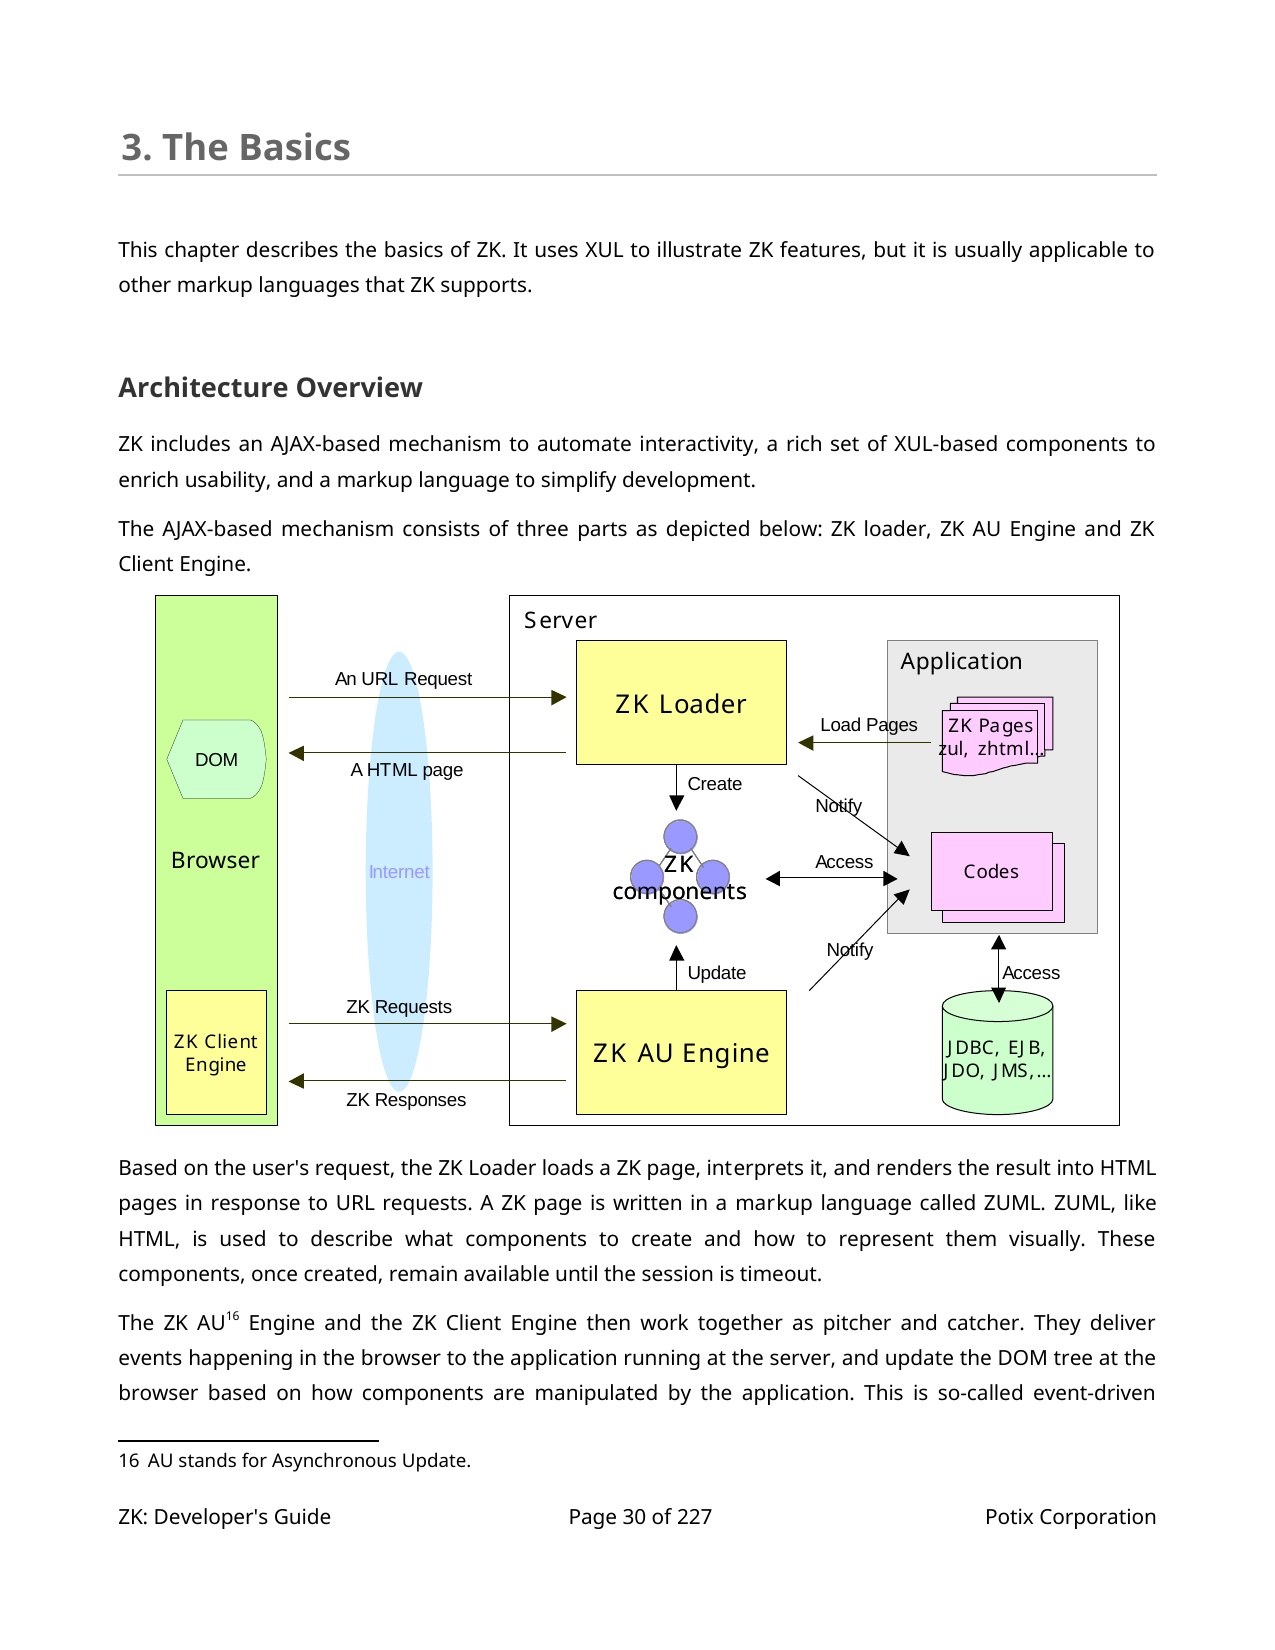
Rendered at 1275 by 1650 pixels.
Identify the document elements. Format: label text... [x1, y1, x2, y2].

subtitle Architecture Overview [118, 369, 1157, 406]
text The AJAX-based mechanism consists of three parts as depicted below: ZK loader, ZK AU Engine and ZK Client Engine. [118, 514, 1157, 577]
text AU stands for Asynchronous Update. [118, 1447, 1157, 1473]
text The ZK AU Engine and the ZK Client Engine then work together as pitcher and catcher. They deliver events happening in the browser to the application running at the server, and update the DOM tree at the browser based on how components are manipulated by the application. This is so-called event-driven [118, 1308, 1157, 1406]
text Based on the user's request, the ZK Loader loads a ZK page, interprets it, and renders the result into HTML pages in response to URL requests. A ZK page is written in a markup language called ZUML. ZUML, like HTML, is used to describe what components to create and how to represent them visually. These components, once created, remain available until the session is timeout. [118, 598, 1157, 1287]
text This chapter describes the basics of ZK. It uses XUL to illustrate ZK features, but it is usually applicable to other markup languages that ZK supports. [118, 235, 1157, 298]
text ZK includes an AJAX-based mechanism to automate interactivity, a rich set of XUL-based components to enrich usability, and a markup language to simplify development. [118, 429, 1157, 493]
subtitle 3. The Basics [118, 118, 1157, 174]
